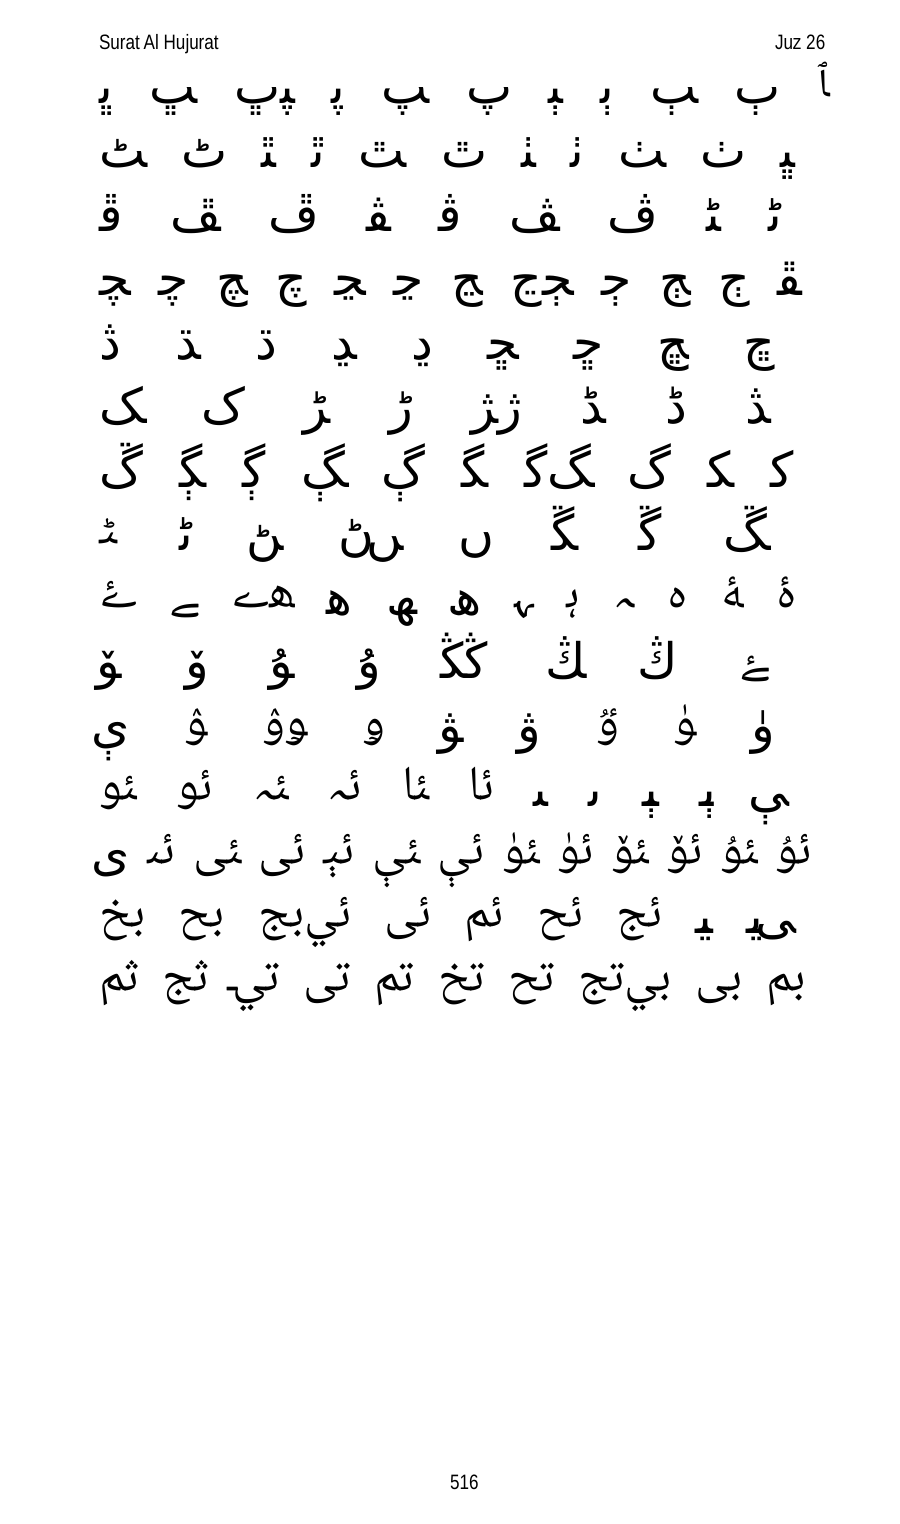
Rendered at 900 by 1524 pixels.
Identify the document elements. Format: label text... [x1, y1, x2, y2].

text ﭑ ﭒ ﭓ ﭔ ﭕ ﭖ ﭗ ﭘ ﭙﭚ ﭛ ﭜ [99, 60, 829, 124]
text ﭝ ﭞ ﭟ ﭠ ﭡ ﭢ ﭣ ﭤ ﭥ ﭦ ﭧ [99, 124, 829, 188]
text ﮛ ﮜ ﮝ ﮞ ﮟﮠ ﮡ ﮢ ﮣ [99, 507, 829, 571]
text ﯽﯾ ﯿ ﰀ ﰁ ﰂ ﰃ ﰄﰅ ﰆ ﰇ [99, 890, 829, 954]
text ﯥ ﯦ ﯧ ﯨ ﯩ ﯪ ﯫ ﯬ ﯭ ﯮ ﯯ [99, 762, 829, 826]
text ﭾ ﭿ ﮀ ﮁ ﮂ ﮃ ﮄ ﮅ ﮆ [99, 315, 829, 379]
text ﯛ ﯜ ﯝ ﯞ ﯟ ﯠ ﯡﯢ ﯣ ﯤ [99, 698, 829, 762]
text ﭱ ﭲ ﭳ ﭴ ﭵﭶ ﭷ ﭸ ﭹ ﭺ ﭻ ﭼ ﭽ [99, 252, 829, 315]
text ﯰ ﯱ ﯲ ﯳ ﯴ ﯵ ﯶ ﯷ ﯸ ﯹ ﯺ ﯻ ﯼ [99, 826, 829, 890]
text ﮐ ﮑ ﮒ ﮓﮔ ﮕ ﮖ ﮗ ﮘ ﮙ ﮚ [99, 443, 829, 507]
text ﮤ ﮥ ﮦ ﮧ ﮨ ﮩ ﮪ ﮫ ﮬ ﮭﮮ ﮯ ﮰ [99, 571, 829, 635]
text ﭨ ﭩ ﭪ ﭫ ﭬ ﭭ ﭮ ﭯ ﭰ [99, 188, 829, 252]
text ﰈ ﰉ ﰊﰋ ﰌ ﰍ ﰎ ﰏ ﰐ ﰑ ﰒ [99, 954, 829, 1018]
text ﮇ ﮈ ﮉ ﮊﮋ ﮌ ﮍ ﮎ ﮏ [99, 379, 829, 443]
text ﮱ ﯓ ﯔ ﯕﯖ ﯗ ﯘ ﯙ ﯚ [99, 635, 829, 698]
